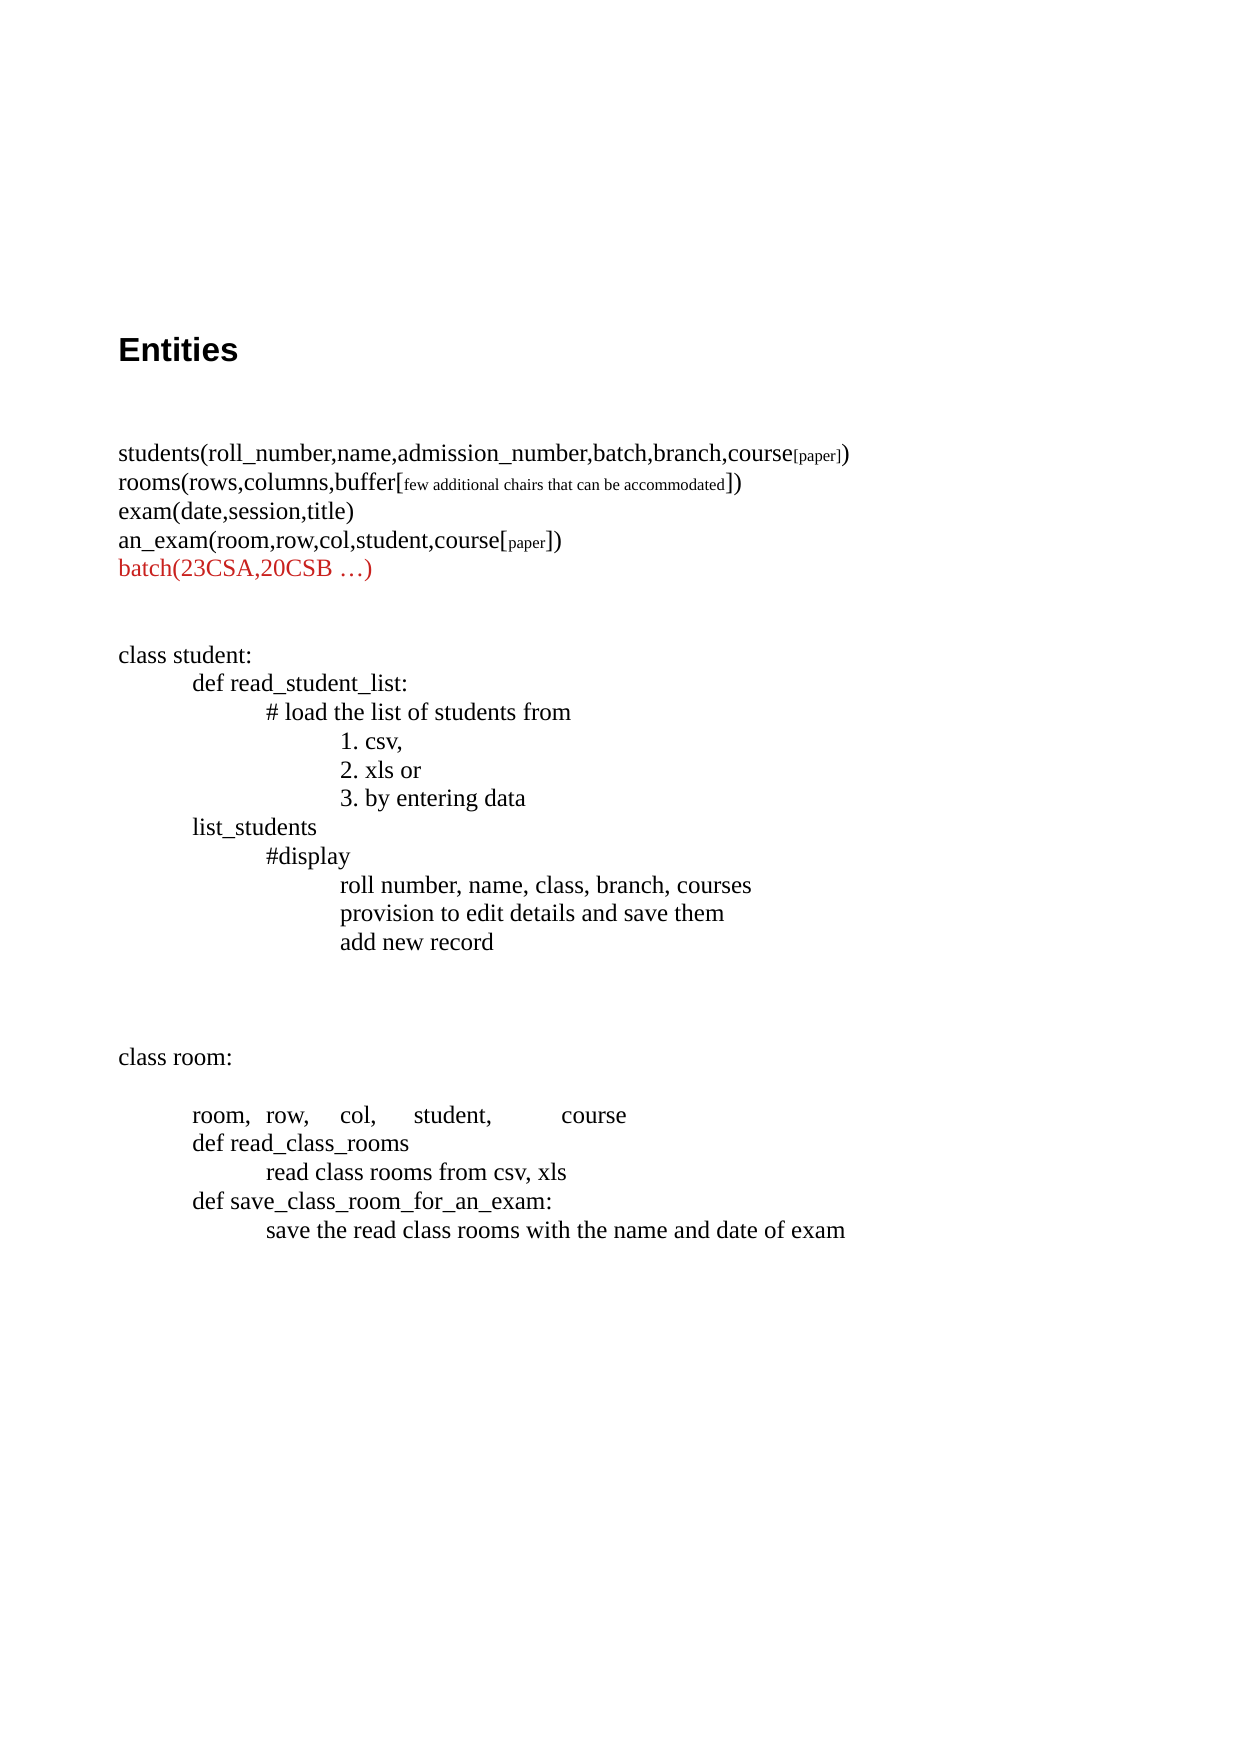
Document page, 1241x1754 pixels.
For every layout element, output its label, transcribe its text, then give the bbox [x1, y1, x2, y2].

text class student: [118, 640, 1122, 668]
text rooms(rows,columns,buffer[few additional chairs that can be accommodated]) [118, 467, 1122, 496]
text room, row, col, student, course [118, 1100, 1122, 1128]
text an_exam(room,row,col,student,course[paper]) [118, 525, 1122, 553]
text 1. csv, [340, 726, 1122, 755]
text 2. xls or [340, 755, 1122, 783]
text students(roll_number,name,admission_number,batch,branch,course[paper]) [118, 438, 1122, 467]
text add new record [118, 927, 1122, 956]
text read class rooms from csv, xls [118, 1157, 1122, 1186]
text roll number, name, class, branch, courses [118, 870, 1122, 898]
text def read_student_list: [118, 668, 1122, 697]
text provision to edit details and save them [118, 898, 1122, 927]
text 3. by entering data [340, 783, 1122, 812]
text def read_class_rooms [118, 1128, 1122, 1157]
subtitle Entities [118, 330, 1122, 368]
text # load the list of students from [118, 697, 1122, 726]
text def save_class_room_for_an_exam: [118, 1186, 1122, 1215]
text class room: [118, 1042, 1122, 1071]
text #display [118, 841, 1122, 870]
text batch(23CSA,20CSB …) [118, 553, 1122, 582]
text exam(date,session,title) [118, 496, 1122, 525]
text save the read class rooms with the name and date of exam [118, 1215, 1122, 1243]
text list_students [118, 812, 1122, 841]
